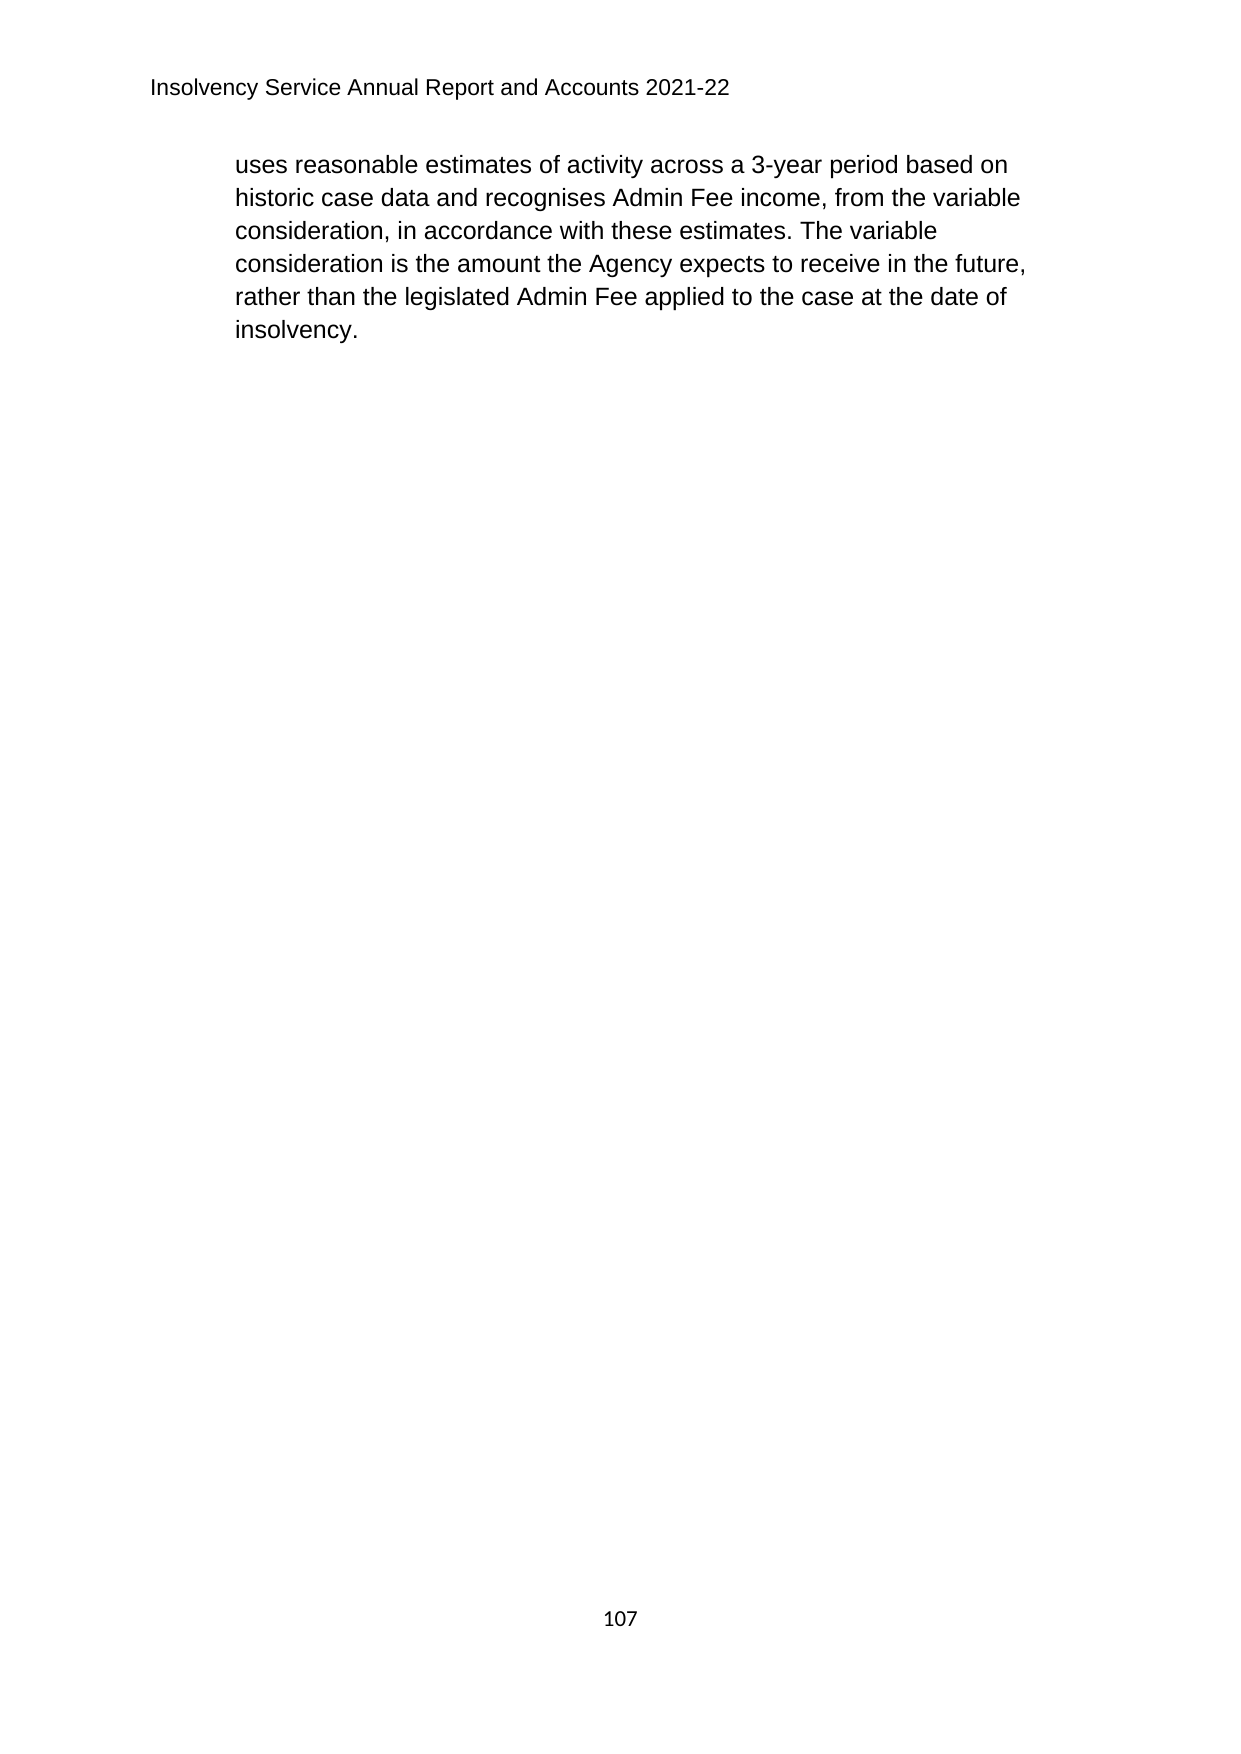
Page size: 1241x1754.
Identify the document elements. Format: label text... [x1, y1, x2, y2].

table_cell uses reasonable estimates of activity across a 3-year period based on historic case data and recognises Admin Fee income, from the variable consideration, in accordance with these estimates. The variable consideration is the amount the Agency expects to receive in the future, rather than the legislated Admin Fee applied to the case at the date of insolvency. [224, 150, 1102, 381]
table_cell [150, 150, 224, 381]
